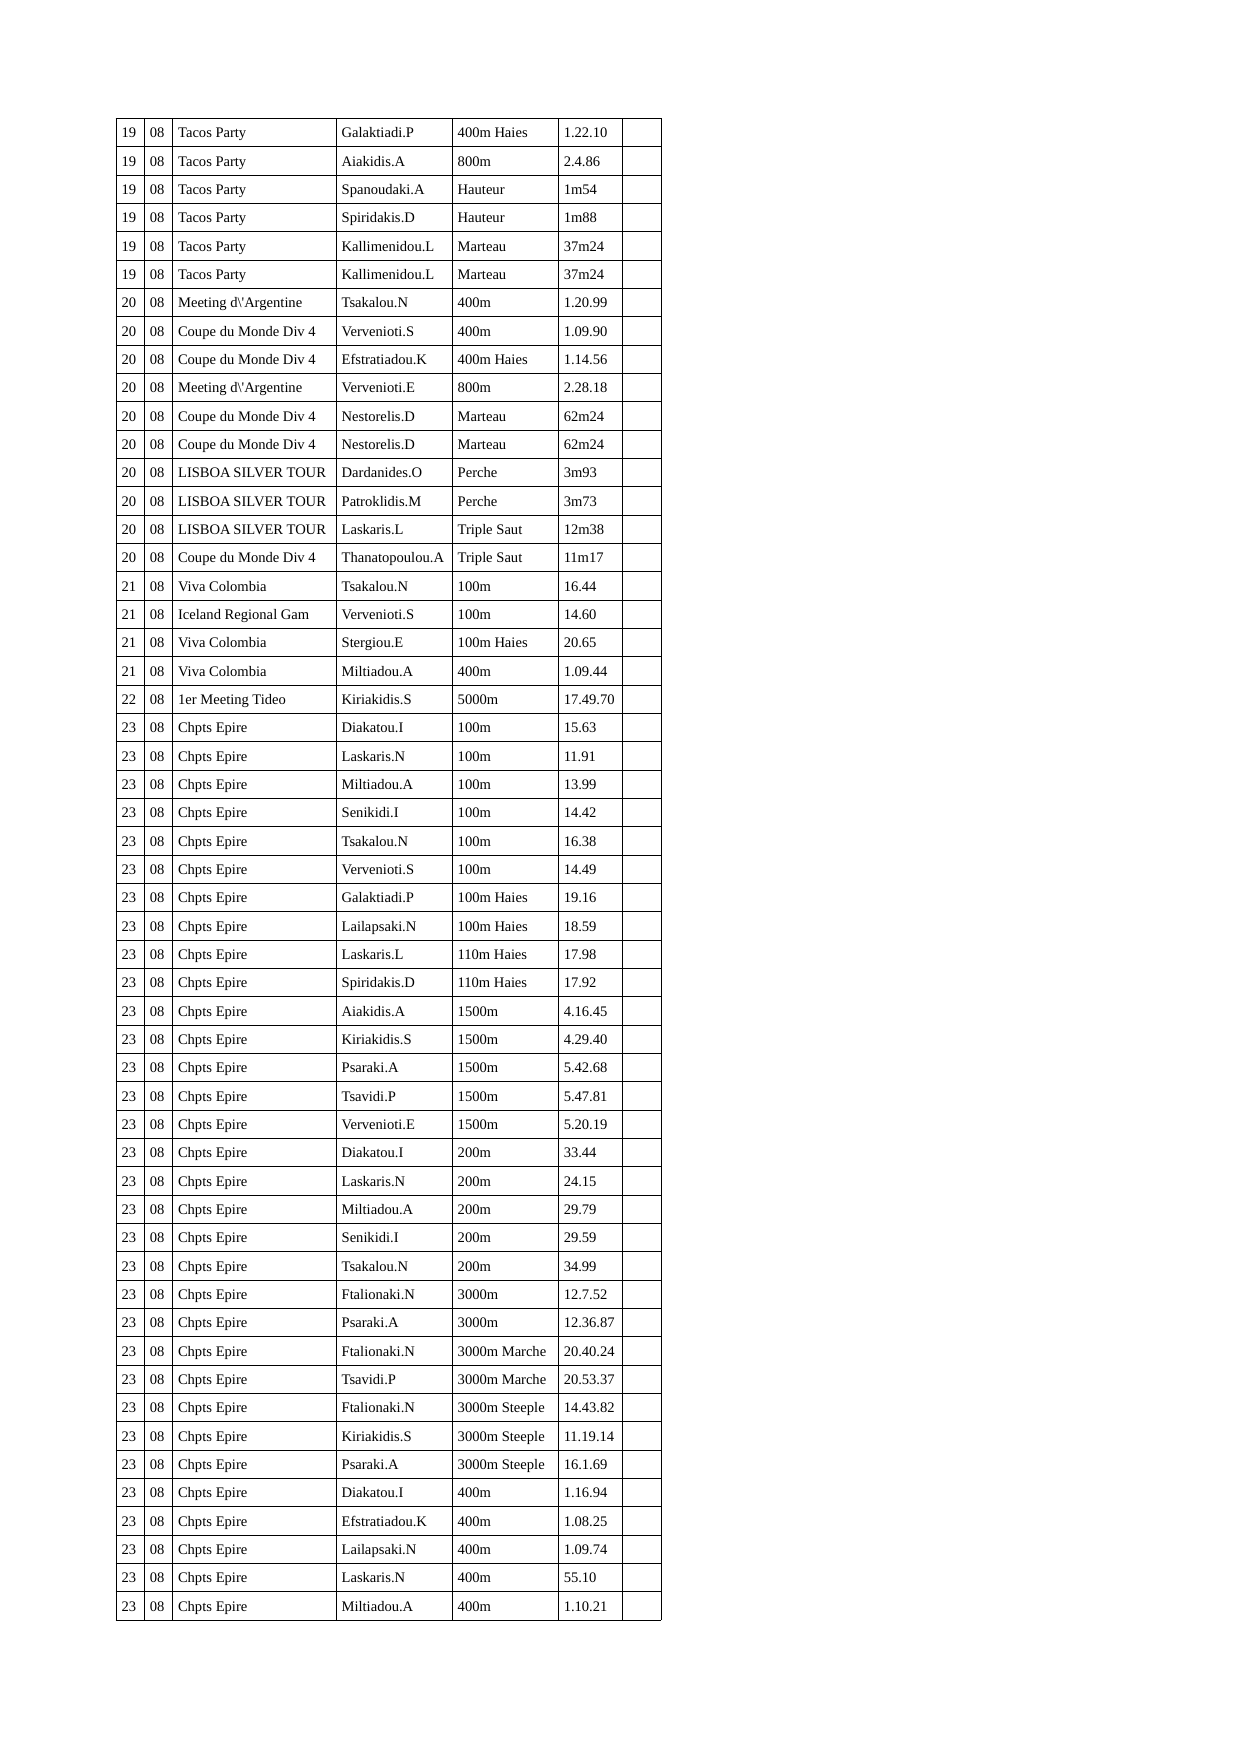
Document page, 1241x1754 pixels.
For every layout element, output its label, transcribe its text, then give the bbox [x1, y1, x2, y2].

table_cell 800m [453, 374, 558, 401]
table_cell 29.59 [559, 1224, 622, 1251]
table_cell Iceland Regional Gam [173, 601, 336, 628]
table_cell Meeting d\'Argentine [173, 374, 336, 401]
table_cell Nestorelis.D [337, 431, 452, 458]
table_cell 08 [145, 1394, 172, 1421]
table_cell 100m Haies [453, 629, 558, 656]
table_cell Aiakidis.A [337, 147, 452, 175]
table_cell 08 [145, 1337, 172, 1365]
table_cell 20.65 [559, 629, 622, 656]
table_cell 08 [145, 1082, 172, 1110]
table_cell 5.42.68 [559, 1054, 622, 1081]
table_cell 1.22.10 [559, 119, 622, 146]
table_cell 08 [145, 572, 172, 600]
table_cell [623, 204, 661, 231]
table_cell Chpts Epire [173, 1224, 336, 1251]
table_cell Vervenioti.S [337, 856, 452, 883]
table_cell Diakatou.I [337, 1139, 452, 1166]
table_cell 1er Meeting Tideo [173, 686, 336, 713]
table_cell 08 [145, 459, 172, 486]
table_cell Chpts Epire [173, 1366, 336, 1393]
table_cell 4.29.40 [559, 1026, 622, 1053]
table_cell 20 [117, 289, 144, 316]
table_cell 12.36.87 [559, 1309, 622, 1336]
table_cell Chpts Epire [173, 1281, 336, 1308]
table_cell Laskaris.L [337, 516, 452, 543]
table_cell Chpts Epire [173, 912, 336, 940]
table_cell Tacos Party [173, 176, 336, 203]
table_cell 23 [117, 1054, 144, 1081]
table_cell Diakatou.I [337, 1479, 452, 1506]
table_cell Perche [453, 459, 558, 486]
table_cell Chpts Epire [173, 1536, 336, 1563]
table_cell 08 [145, 799, 172, 826]
table_cell [623, 1167, 661, 1195]
table_cell Laskaris.N [337, 1564, 452, 1591]
table_cell [623, 1564, 661, 1591]
table_cell 20 [117, 431, 144, 458]
table_cell Tsakalou.N [337, 827, 452, 855]
table_cell 400m [453, 1507, 558, 1535]
table_cell 08 [145, 1366, 172, 1393]
table_cell 2.4.86 [559, 147, 622, 175]
table_cell 400m Haies [453, 119, 558, 146]
table_cell 1500m [453, 1026, 558, 1053]
table_cell Hauteur [453, 204, 558, 231]
table_cell 23 [117, 771, 144, 798]
table_cell 1.09.44 [559, 657, 622, 685]
table_cell 110m Haies [453, 941, 558, 968]
table_cell [623, 232, 661, 260]
table_cell 08 [145, 884, 172, 911]
table_cell 34.99 [559, 1252, 622, 1280]
table_cell Chpts Epire [173, 1111, 336, 1138]
table_cell [623, 487, 661, 515]
table_cell 08 [145, 827, 172, 855]
table_cell 08 [145, 516, 172, 543]
table_cell Chpts Epire [173, 1252, 336, 1280]
table_cell Tsavidi.P [337, 1082, 452, 1110]
table_cell 08 [145, 1026, 172, 1053]
table_cell 08 [145, 176, 172, 203]
table_cell Tsakalou.N [337, 572, 452, 600]
table_cell [623, 1252, 661, 1280]
table_cell 20 [117, 459, 144, 486]
table_cell 08 [145, 714, 172, 741]
table_cell 14.43.82 [559, 1394, 622, 1421]
table_cell [623, 544, 661, 571]
table_cell 200m [453, 1224, 558, 1251]
table_cell Coupe du Monde Div 4 [173, 317, 336, 345]
table_cell 1500m [453, 1054, 558, 1081]
table_cell Efstratiadou.K [337, 346, 452, 373]
table_cell 16.44 [559, 572, 622, 600]
table_cell 18.59 [559, 912, 622, 940]
table_cell 100m [453, 827, 558, 855]
table_cell 20.53.37 [559, 1366, 622, 1393]
table_cell 3000m Steeple [453, 1422, 558, 1450]
table_cell Chpts Epire [173, 1082, 336, 1110]
table_cell [623, 572, 661, 600]
table_cell Chpts Epire [173, 941, 336, 968]
table_cell [623, 884, 661, 911]
table_cell 1500m [453, 1082, 558, 1110]
table_cell Chpts Epire [173, 1139, 336, 1166]
table_cell [623, 374, 661, 401]
table_cell [623, 346, 661, 373]
table_cell Vervenioti.E [337, 374, 452, 401]
table_cell [623, 799, 661, 826]
table_cell 14.42 [559, 799, 622, 826]
table_cell [623, 601, 661, 628]
table_cell 1500m [453, 997, 558, 1025]
table_cell 08 [145, 1592, 172, 1620]
table_cell [623, 431, 661, 458]
table_cell Vervenioti.S [337, 317, 452, 345]
table_cell Miltiadou.A [337, 1592, 452, 1620]
table_cell 08 [145, 1564, 172, 1591]
table_cell 3m93 [559, 459, 622, 486]
table_cell [623, 1507, 661, 1535]
table_cell Miltiadou.A [337, 771, 452, 798]
table_cell 12.7.52 [559, 1281, 622, 1308]
table_cell 800m [453, 147, 558, 175]
table_cell 08 [145, 374, 172, 401]
table_cell [623, 1366, 661, 1393]
table_cell 23 [117, 742, 144, 770]
table_cell 19 [117, 176, 144, 203]
table_cell Laskaris.L [337, 941, 452, 968]
table_cell Galaktiadi.P [337, 119, 452, 146]
table_cell Kiriakidis.S [337, 686, 452, 713]
table_cell Diakatou.I [337, 714, 452, 741]
table_cell 400m [453, 1536, 558, 1563]
table_cell Aiakidis.A [337, 997, 452, 1025]
table_cell 100m [453, 799, 558, 826]
table_cell 08 [145, 487, 172, 515]
table_cell [623, 176, 661, 203]
table_cell Hauteur [453, 176, 558, 203]
table_cell 22 [117, 686, 144, 713]
table_cell 23 [117, 827, 144, 855]
table_cell 21 [117, 601, 144, 628]
table_cell [623, 1479, 661, 1506]
table_cell 23 [117, 941, 144, 968]
table_cell 23 [117, 997, 144, 1025]
table_cell 08 [145, 1479, 172, 1506]
table_cell 200m [453, 1167, 558, 1195]
table_cell 1.14.56 [559, 346, 622, 373]
table_cell 08 [145, 969, 172, 996]
table_cell [623, 969, 661, 996]
table_cell 23 [117, 1451, 144, 1478]
table_cell 23 [117, 714, 144, 741]
table_cell 19 [117, 232, 144, 260]
table_cell 23 [117, 799, 144, 826]
table_cell Chpts Epire [173, 1394, 336, 1421]
table_cell Viva Colombia [173, 629, 336, 656]
table_cell 08 [145, 997, 172, 1025]
table_cell Chpts Epire [173, 771, 336, 798]
table_cell 16.38 [559, 827, 622, 855]
table_cell [623, 1224, 661, 1251]
table_cell Chpts Epire [173, 1196, 336, 1223]
table_cell 08 [145, 1196, 172, 1223]
table_cell 3000m Marche [453, 1337, 558, 1365]
table_cell 1.16.94 [559, 1479, 622, 1506]
table_cell 17.98 [559, 941, 622, 968]
table_cell 100m [453, 714, 558, 741]
table_cell 08 [145, 1054, 172, 1081]
table_cell 19 [117, 204, 144, 231]
table_cell 1m54 [559, 176, 622, 203]
table_cell 23 [117, 1309, 144, 1336]
table_cell 3000m Steeple [453, 1451, 558, 1478]
table_cell 23 [117, 1592, 144, 1620]
table_cell Marteau [453, 261, 558, 288]
table_cell [623, 1026, 661, 1053]
table_cell Psaraki.A [337, 1309, 452, 1336]
table_cell 23 [117, 1196, 144, 1223]
table_cell 1.08.25 [559, 1507, 622, 1535]
table_cell 23 [117, 1422, 144, 1450]
table_cell Chpts Epire [173, 799, 336, 826]
table_cell Senikidi.I [337, 799, 452, 826]
table_cell 17.49.70 [559, 686, 622, 713]
table_cell 19.16 [559, 884, 622, 911]
table_cell Lailapsaki.N [337, 912, 452, 940]
table_cell Chpts Epire [173, 1337, 336, 1365]
table_cell 14.60 [559, 601, 622, 628]
table_cell 24.15 [559, 1167, 622, 1195]
table_cell 62m24 [559, 431, 622, 458]
table_cell 23 [117, 969, 144, 996]
table_cell 1.10.21 [559, 1592, 622, 1620]
table_cell Tacos Party [173, 147, 336, 175]
table_cell 23 [117, 1507, 144, 1535]
table_cell 3m73 [559, 487, 622, 515]
table_cell Tacos Party [173, 204, 336, 231]
table_cell Galaktiadi.P [337, 884, 452, 911]
table_cell Tacos Party [173, 261, 336, 288]
table_cell Efstratiadou.K [337, 1507, 452, 1535]
table_cell Coupe du Monde Div 4 [173, 402, 336, 430]
table_cell [623, 1309, 661, 1336]
table_cell 08 [145, 119, 172, 146]
table_cell Chpts Epire [173, 969, 336, 996]
table_cell 400m [453, 289, 558, 316]
table_cell Psaraki.A [337, 1054, 452, 1081]
table_cell 2.28.18 [559, 374, 622, 401]
table_cell 08 [145, 289, 172, 316]
table_cell Stergiou.E [337, 629, 452, 656]
table_cell Chpts Epire [173, 1564, 336, 1591]
table_cell Chpts Epire [173, 997, 336, 1025]
table_cell [623, 827, 661, 855]
table_cell [623, 1592, 661, 1620]
table_cell Vervenioti.S [337, 601, 452, 628]
table_cell Miltiadou.A [337, 1196, 452, 1223]
table_cell Chpts Epire [173, 1026, 336, 1053]
table_cell 08 [145, 629, 172, 656]
table_cell [623, 1281, 661, 1308]
table_cell 400m [453, 1592, 558, 1620]
table_cell Miltiadou.A [337, 657, 452, 685]
table_cell Chpts Epire [173, 884, 336, 911]
table_cell 400m [453, 1564, 558, 1591]
table_cell Marteau [453, 402, 558, 430]
table_cell [623, 402, 661, 430]
table_cell 3000m Marche [453, 1366, 558, 1393]
table_cell 20.40.24 [559, 1337, 622, 1365]
table_cell 11.91 [559, 742, 622, 770]
table_cell LISBOA SILVER TOUR [173, 487, 336, 515]
table_cell Chpts Epire [173, 1054, 336, 1081]
table_cell Marteau [453, 431, 558, 458]
table_cell 1.20.99 [559, 289, 622, 316]
table_cell 37m24 [559, 261, 622, 288]
table_cell Chpts Epire [173, 1507, 336, 1535]
table_cell 29.79 [559, 1196, 622, 1223]
table_cell 62m24 [559, 402, 622, 430]
table_cell Lailapsaki.N [337, 1536, 452, 1563]
table_cell [623, 1337, 661, 1365]
table_cell Dardanides.O [337, 459, 452, 486]
table_cell 1.09.74 [559, 1536, 622, 1563]
table_cell 21 [117, 572, 144, 600]
table_cell [623, 1054, 661, 1081]
table_cell [623, 1139, 661, 1166]
table_cell 4.16.45 [559, 997, 622, 1025]
table_cell 23 [117, 856, 144, 883]
table_cell 08 [145, 1422, 172, 1450]
table_cell [623, 147, 661, 175]
table_cell 23 [117, 1082, 144, 1110]
table_cell 100m [453, 771, 558, 798]
table_cell 100m Haies [453, 912, 558, 940]
table_cell 23 [117, 1224, 144, 1251]
table_cell 33.44 [559, 1139, 622, 1166]
table_cell Tsakalou.N [337, 289, 452, 316]
table_cell 100m [453, 601, 558, 628]
table_cell 400m [453, 317, 558, 345]
table_cell 55.10 [559, 1564, 622, 1591]
table_cell [623, 686, 661, 713]
table_cell Coupe du Monde Div 4 [173, 431, 336, 458]
table_cell 14.49 [559, 856, 622, 883]
table_cell 17.92 [559, 969, 622, 996]
table_cell 11m17 [559, 544, 622, 571]
table_cell Chpts Epire [173, 1451, 336, 1478]
table_cell 23 [117, 1281, 144, 1308]
table_cell Chpts Epire [173, 1422, 336, 1450]
table_cell 23 [117, 1111, 144, 1138]
table_cell 200m [453, 1139, 558, 1166]
table_cell Viva Colombia [173, 572, 336, 600]
table_cell 37m24 [559, 232, 622, 260]
table_cell 100m [453, 742, 558, 770]
table_cell 08 [145, 1224, 172, 1251]
table_cell [623, 1536, 661, 1563]
table_cell Chpts Epire [173, 1592, 336, 1620]
table_cell 08 [145, 402, 172, 430]
table_cell Meeting d\'Argentine [173, 289, 336, 316]
table_cell 08 [145, 1281, 172, 1308]
table_cell 23 [117, 1026, 144, 1053]
table_cell [623, 997, 661, 1025]
table_cell 21 [117, 657, 144, 685]
table_cell Patroklidis.M [337, 487, 452, 515]
table_cell 23 [117, 884, 144, 911]
table_cell 5.47.81 [559, 1082, 622, 1110]
table_cell 21 [117, 629, 144, 656]
table_cell Marteau [453, 232, 558, 260]
table_cell 23 [117, 1394, 144, 1421]
table_cell Viva Colombia [173, 657, 336, 685]
table_cell 23 [117, 1564, 144, 1591]
table_cell LISBOA SILVER TOUR [173, 516, 336, 543]
table_cell 08 [145, 317, 172, 345]
table_cell LISBOA SILVER TOUR [173, 459, 336, 486]
table_cell [623, 941, 661, 968]
table_cell Chpts Epire [173, 1309, 336, 1336]
table_cell 08 [145, 1252, 172, 1280]
table_cell 20 [117, 487, 144, 515]
table_cell Spanoudaki.A [337, 176, 452, 203]
table_cell 20 [117, 374, 144, 401]
table_cell [623, 856, 661, 883]
table_cell 400m [453, 657, 558, 685]
table_cell Kallimenidou.L [337, 232, 452, 260]
table_cell Ftalionaki.N [337, 1394, 452, 1421]
table_cell Chpts Epire [173, 856, 336, 883]
table_cell Tacos Party [173, 232, 336, 260]
table_cell Coupe du Monde Div 4 [173, 346, 336, 373]
table_cell 23 [117, 1337, 144, 1365]
table_cell 400m Haies [453, 346, 558, 373]
table_cell 08 [145, 1139, 172, 1166]
table_cell 23 [117, 1479, 144, 1506]
table_cell 23 [117, 1167, 144, 1195]
table_cell 23 [117, 1366, 144, 1393]
table_cell [623, 771, 661, 798]
table_cell Spiridakis.D [337, 204, 452, 231]
table_cell Laskaris.N [337, 1167, 452, 1195]
table_cell Perche [453, 487, 558, 515]
table_cell Tsavidi.P [337, 1366, 452, 1393]
table_cell 08 [145, 346, 172, 373]
table_cell 5000m [453, 686, 558, 713]
table_cell 08 [145, 912, 172, 940]
table_cell 08 [145, 856, 172, 883]
table_cell 200m [453, 1196, 558, 1223]
table_cell 08 [145, 771, 172, 798]
table_cell Triple Saut [453, 516, 558, 543]
table_cell 23 [117, 1139, 144, 1166]
table_cell Tsakalou.N [337, 1252, 452, 1280]
table_cell 20 [117, 516, 144, 543]
table_cell 08 [145, 601, 172, 628]
table_cell [623, 629, 661, 656]
table_cell 13.99 [559, 771, 622, 798]
table_cell 100m Haies [453, 884, 558, 911]
table_cell Chpts Epire [173, 714, 336, 741]
table_cell Thanatopoulou.A [337, 544, 452, 571]
table_cell [623, 317, 661, 345]
table_cell Kiriakidis.S [337, 1422, 452, 1450]
table_cell Chpts Epire [173, 1167, 336, 1195]
table_cell 19 [117, 147, 144, 175]
table_cell [623, 1394, 661, 1421]
table_cell 08 [145, 686, 172, 713]
table_cell 3000m [453, 1281, 558, 1308]
table_cell Spiridakis.D [337, 969, 452, 996]
table_cell 400m [453, 1479, 558, 1506]
table_cell [623, 742, 661, 770]
table_cell Kiriakidis.S [337, 1026, 452, 1053]
table_cell 15.63 [559, 714, 622, 741]
table_cell [623, 1111, 661, 1138]
table_cell 19 [117, 261, 144, 288]
table_cell Vervenioti.E [337, 1111, 452, 1138]
table_cell 08 [145, 431, 172, 458]
table_cell Coupe du Monde Div 4 [173, 544, 336, 571]
table_cell 110m Haies [453, 969, 558, 996]
table_cell Tacos Party [173, 119, 336, 146]
table_cell Laskaris.N [337, 742, 452, 770]
table_cell Chpts Epire [173, 1479, 336, 1506]
table_cell 08 [145, 941, 172, 968]
table_cell 08 [145, 1536, 172, 1563]
table_cell [623, 1451, 661, 1478]
table_cell 1500m [453, 1111, 558, 1138]
table_cell 100m [453, 856, 558, 883]
table_cell 08 [145, 657, 172, 685]
table_cell [623, 1082, 661, 1110]
table_cell [623, 714, 661, 741]
table_cell 20 [117, 544, 144, 571]
table_cell [623, 912, 661, 940]
table_cell 1.09.90 [559, 317, 622, 345]
table_cell [623, 459, 661, 486]
table_cell 3000m [453, 1309, 558, 1336]
table_cell 08 [145, 1167, 172, 1195]
table_cell Senikidi.I [337, 1224, 452, 1251]
table_cell Ftalionaki.N [337, 1337, 452, 1365]
table_cell [623, 261, 661, 288]
table_cell [623, 1422, 661, 1450]
table_cell Ftalionaki.N [337, 1281, 452, 1308]
table_cell 100m [453, 572, 558, 600]
table_cell 20 [117, 317, 144, 345]
table_cell 3000m Steeple [453, 1394, 558, 1421]
table_cell 08 [145, 147, 172, 175]
table_cell 08 [145, 261, 172, 288]
table_cell 23 [117, 1536, 144, 1563]
table_cell 08 [145, 204, 172, 231]
table_cell [623, 1196, 661, 1223]
table_cell [623, 516, 661, 543]
table_cell 08 [145, 1507, 172, 1535]
table_cell 08 [145, 544, 172, 571]
table_cell [623, 289, 661, 316]
table_cell Triple Saut [453, 544, 558, 571]
table_cell 19 [117, 119, 144, 146]
table_cell 08 [145, 1309, 172, 1336]
table_cell 20 [117, 402, 144, 430]
table_cell 08 [145, 232, 172, 260]
table_cell 1m88 [559, 204, 622, 231]
table_cell 08 [145, 1451, 172, 1478]
table_cell 12m38 [559, 516, 622, 543]
table_cell 200m [453, 1252, 558, 1280]
table_cell Kallimenidou.L [337, 261, 452, 288]
table_cell Nestorelis.D [337, 402, 452, 430]
table_cell 11.19.14 [559, 1422, 622, 1450]
table_cell 5.20.19 [559, 1111, 622, 1138]
table_cell 23 [117, 912, 144, 940]
table_cell 16.1.69 [559, 1451, 622, 1478]
table_cell 23 [117, 1252, 144, 1280]
table_cell [623, 119, 661, 146]
table_cell 08 [145, 1111, 172, 1138]
table_cell 20 [117, 346, 144, 373]
table_cell [623, 657, 661, 685]
table_cell Chpts Epire [173, 827, 336, 855]
table_cell Chpts Epire [173, 742, 336, 770]
table_cell 08 [145, 742, 172, 770]
table_cell Psaraki.A [337, 1451, 452, 1478]
